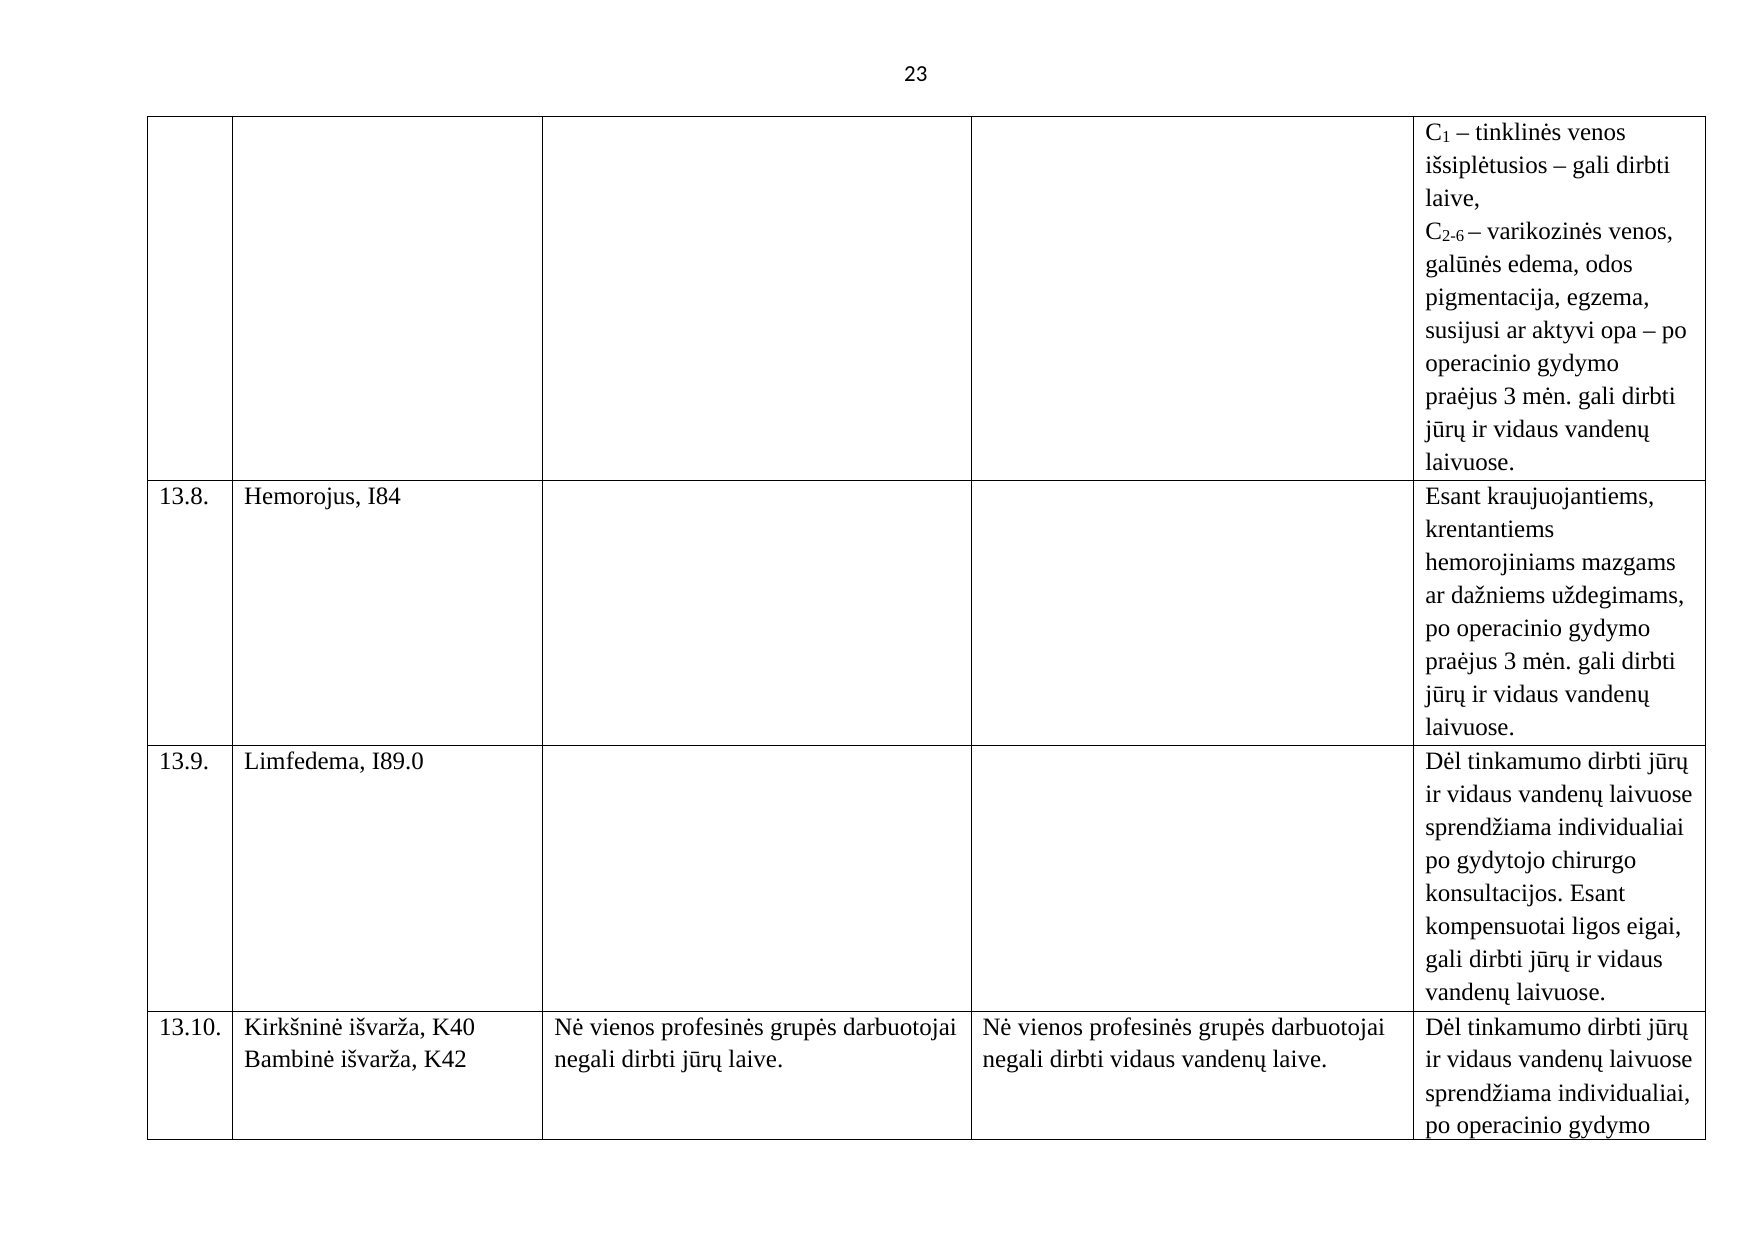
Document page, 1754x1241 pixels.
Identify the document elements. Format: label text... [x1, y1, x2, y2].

table_cell [543, 746, 971, 1011]
table_cell [972, 117, 1413, 480]
table_cell Nė vienos profesinės grupės darbuotojai negali dirbti vidaus vandenų laive. [972, 1012, 1413, 1139]
table_cell 13.10. [148, 1012, 232, 1139]
table_cell C1 – tinklinės venos išsiplėtusios – gali dirbti laive, C2-6 – varikozinės venos, galūnės edema, odos pigmentacija, egzema, susijusi ar aktyvi opa – po operacinio gydymo praėjus 3 mėn. gali dirbti jūrų ir vidaus vandenų laivuose. [1414, 117, 1705, 480]
table_cell Nė vienos profesinės grupės darbuotojai negali dirbti jūrų laive. [543, 1012, 971, 1139]
table_cell [972, 746, 1413, 1011]
table_cell Hemorojus, I84 [233, 481, 542, 745]
table_cell Kirkšninė išvarža, K40 Bambinė išvarža, K42 [233, 1012, 542, 1139]
table_cell 13.9. [148, 746, 232, 1011]
table_cell [233, 117, 542, 480]
table_cell [148, 117, 232, 480]
table_cell [543, 481, 971, 745]
table_cell Limfedema, I89.0 [233, 746, 542, 1011]
table_cell 13.8. [148, 481, 232, 745]
table_cell Dėl tinkamumo dirbti jūrų ir vidaus vandenų laivuose sprendžiama individualiai, po operacinio gydymo [1414, 1012, 1705, 1139]
table_cell [543, 117, 971, 480]
table_cell Esant kraujuojantiems, krentantiems hemorojiniams mazgams ar dažniems uždegimams, po operacinio gydymo praėjus 3 mėn. gali dirbti jūrų ir vidaus vandenų laivuose. [1414, 481, 1705, 745]
table_cell Dėl tinkamumo dirbti jūrų ir vidaus vandenų laivuose sprendžiama individualiai po gydytojo chirurgo konsultacijos. Esant kompensuotai ligos eigai, gali dirbti jūrų ir vidaus vandenų laivuose. [1414, 746, 1705, 1011]
table_cell [972, 481, 1413, 745]
